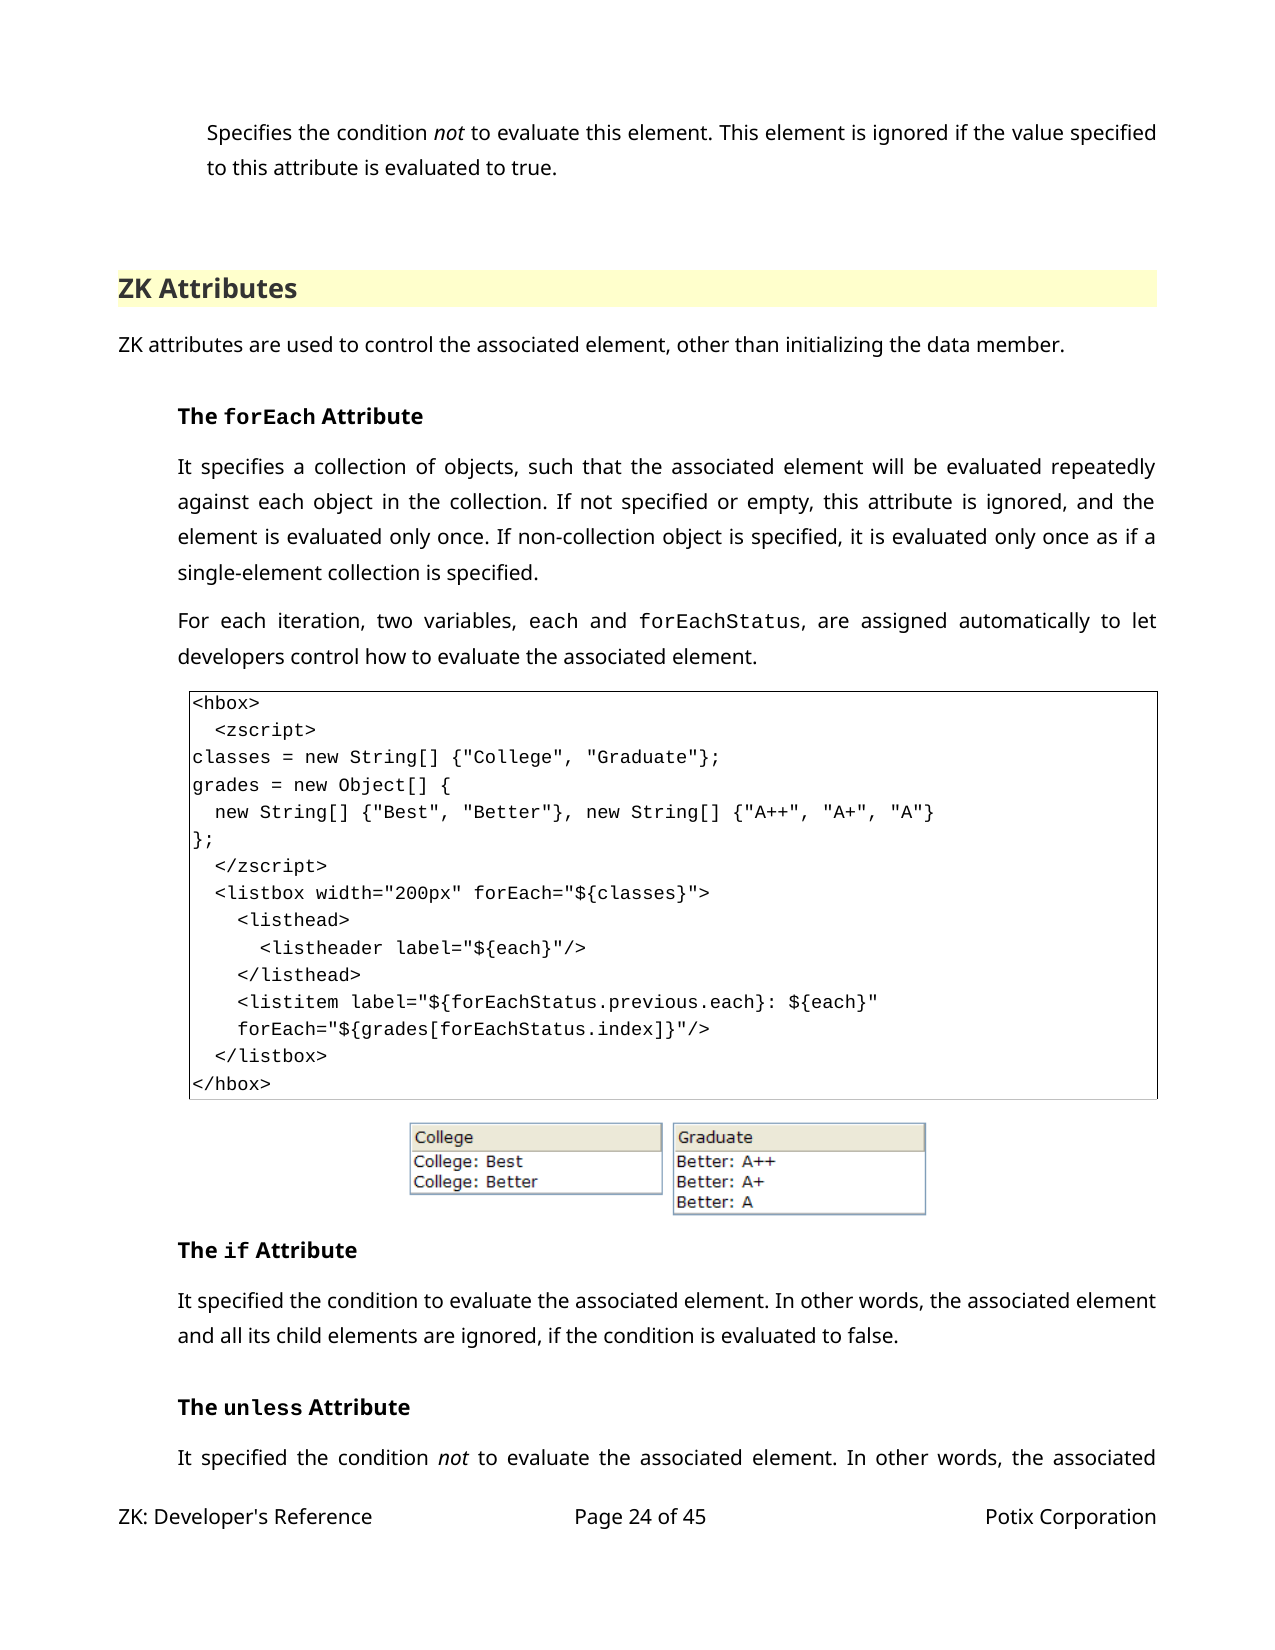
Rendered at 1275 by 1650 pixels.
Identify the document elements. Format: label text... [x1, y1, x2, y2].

text }; [190, 827, 1157, 851]
text </listhead> [190, 963, 1157, 987]
text It specified the condition not to evaluate the associated element. In other words, the associated [177, 1443, 1157, 1471]
text It specified the condition to evaluate the associated element. In other words, the associated element and all its child elements are ignored, if the condition is evaluated to false. [177, 1286, 1157, 1349]
text grades = new Object[] { [190, 772, 1157, 797]
subtitle ZK Attributes [118, 270, 1157, 307]
text It specifies a collection of objects, such that the associated element will be evaluated repeatedly against each object in the collection. If not specified or empty, this attribute is ignored, and the element is evaluated only once. If non-collection object is specified, it is evaluated only once as if a single-element collection is specified. [177, 452, 1157, 586]
picture [407, 1120, 930, 1218]
text <zscript> [190, 718, 1157, 742]
text <listhead> [190, 908, 1157, 933]
text <listheader label="${each}"/> [190, 936, 1157, 960]
subtitle The if Attribute [177, 1218, 1157, 1265]
text new String[] {"Best", "Better"}, new String[] {"A++", "A+", "A"} [190, 799, 1157, 824]
text <hbox> [190, 692, 1157, 715]
subtitle The unless Attribute [177, 1392, 1157, 1422]
text ZK attributes are used to control the associated element, other than initializing the data member. [118, 331, 1157, 359]
text </zscript> [190, 854, 1157, 878]
subtitle The forEach Attribute [177, 401, 1157, 431]
text </listbox> [190, 1044, 1157, 1068]
text classes = new String[] {"College", "Graduate"}; [190, 745, 1157, 769]
text <listbox width="200px" forEach="${classes}"> [190, 881, 1157, 905]
text For each iteration, two variables, each and forEachStatus, are assigned automatically to let developers control how to evaluate the associated element. [177, 606, 1157, 670]
text <listitem label="${forEachStatus.previous.each}: ${each}" [190, 990, 1157, 1014]
text Specifies the condition not to evaluate this element. This element is ignored if the value specified to this attribute is evaluated to true. [207, 118, 1157, 182]
text </hbox> [190, 1071, 1157, 1099]
text forEach="${grades[forEachStatus.index]}"/> [190, 1017, 1157, 1041]
